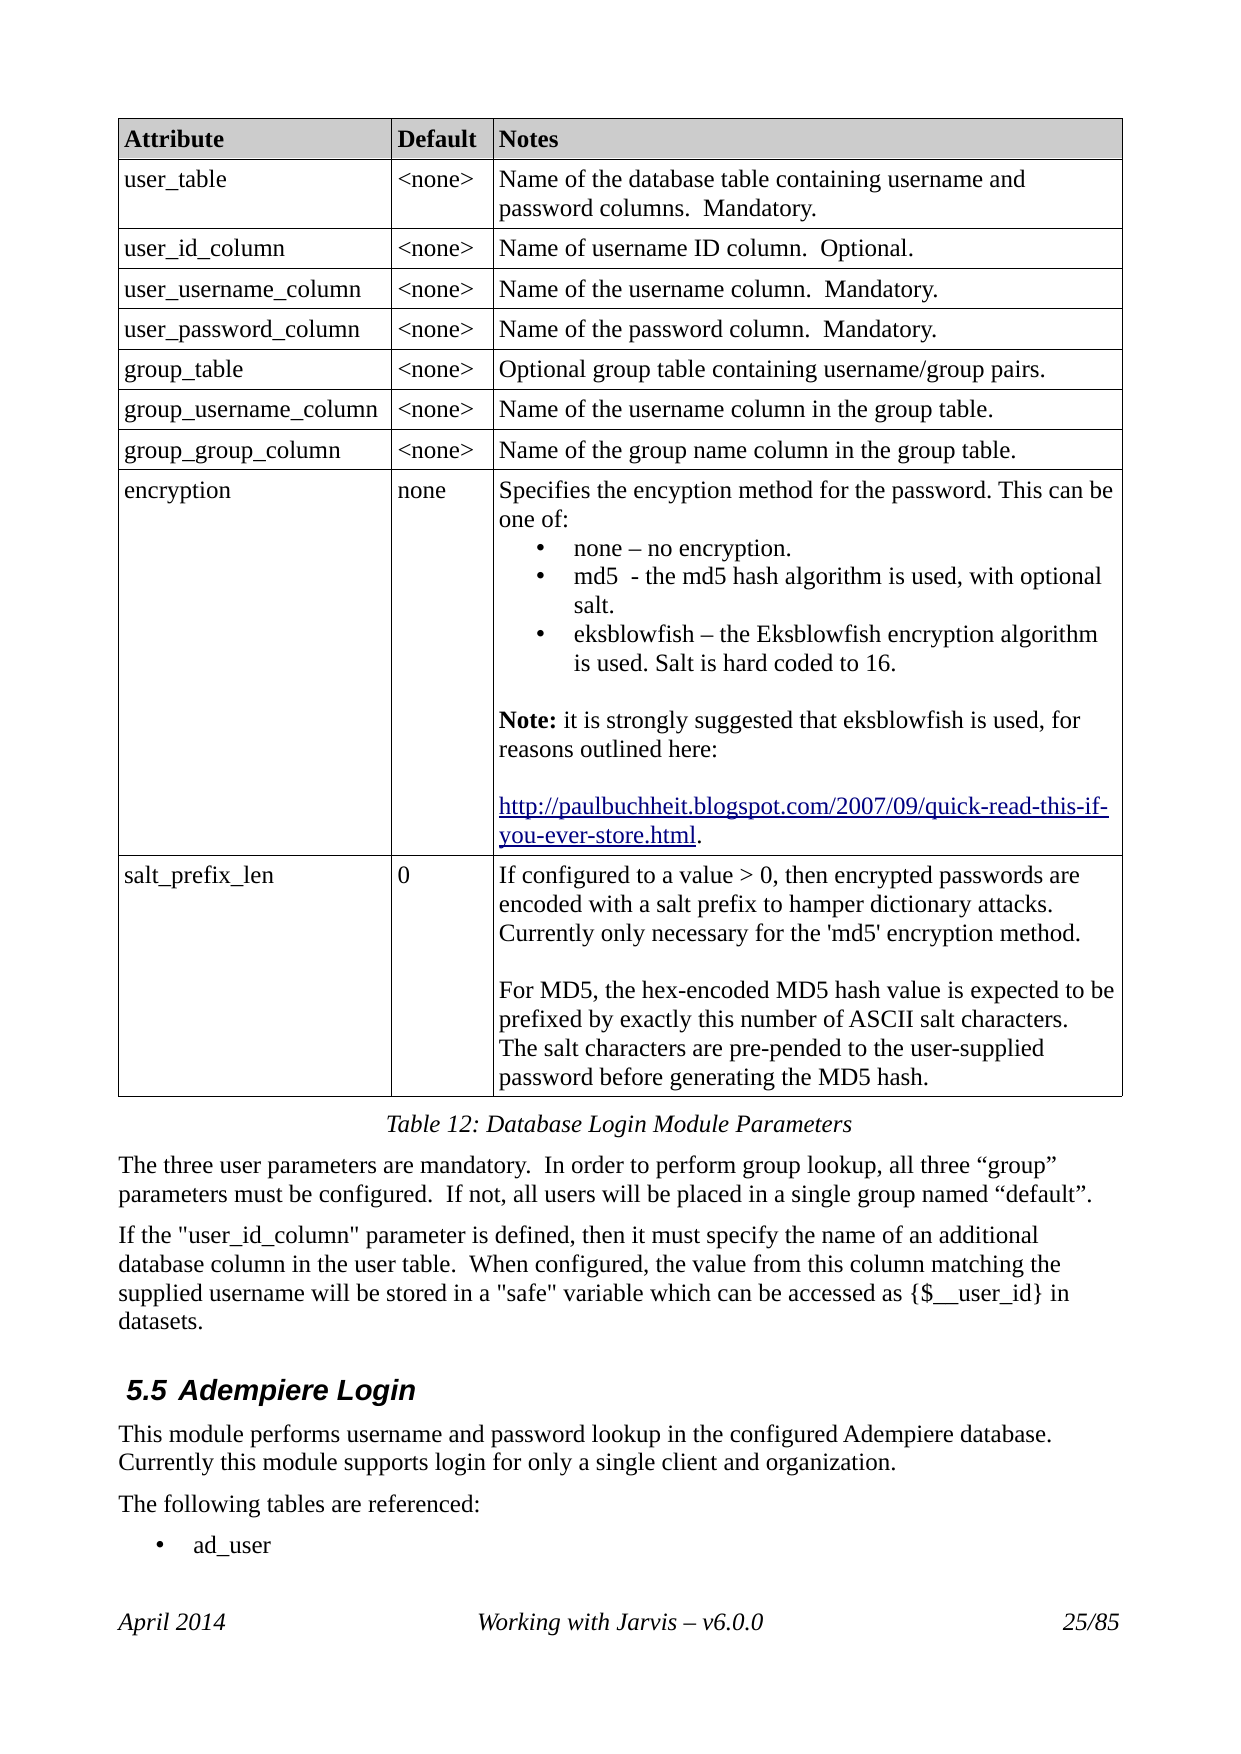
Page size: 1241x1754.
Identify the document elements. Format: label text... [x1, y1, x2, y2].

text The three user parameters are mandatory. In order to perform group lookup, all three “group” parameters must be configured. If not, all users will be placed in a single group named “default”. [118, 1150, 1122, 1208]
table_cell Optional group table containing username/group pairs. [494, 350, 1122, 389]
table_cell user_table [119, 160, 391, 227]
table_cell Name of the username column in the group table. [494, 390, 1122, 429]
text The following tables are referenced: [118, 1489, 1122, 1517]
table_cell <none> [392, 229, 493, 268]
table_cell Name of username ID column. Optional. [494, 229, 1122, 268]
table_cell Name of the username column. Mandatory. [494, 269, 1122, 308]
table_cell user_username_column [119, 269, 391, 308]
table_cell Specifies the encyption method for the password. This can be one of: none – no encryption. md5 - the md5 hash algorithm is used, with optional salt. eksblowfish – the Eksblowfish encryption algorithm is used. Salt is hard coded to 16. Note: it is strongly suggested that eksblowfish is used, for reasons outlined here: http://paulbuchheit.blogspot.com/2007/09/quick-read-this-if-you-ever-store.html. [494, 470, 1122, 855]
text If the "user_id_column" parameter is defined, then it must specify the name of an additional database column in the user table. When configured, the value from this column matching the supplied username will be stored in a "safe" variable which can be accessed as {$__user_id} in datasets. [118, 1220, 1122, 1335]
table_cell If configured to a value > 0, then encrypted passwords are encoded with a salt prefix to hamper dictionary attacks. Currently only necessary for the 'md5' encryption method. For MD5, the hex-encoded MD5 hash value is expected to be prefixed by exactly this number of ASCII salt characters. The salt characters are pre-pended to the user-supplied password before generating the MD5 hash. [494, 856, 1122, 1096]
table_cell Name of the database table containing username and password columns. Mandatory. [494, 160, 1122, 227]
text This module performs username and password lookup in the configured Adempiere database. Currently this module supports login for only a single client and organization. [118, 1419, 1122, 1476]
table_cell user_password_column [119, 309, 391, 348]
table_cell 0 [392, 856, 493, 1096]
table_cell <none> [392, 390, 493, 429]
table_header Default [392, 119, 493, 158]
table_cell group_table [119, 350, 391, 389]
table_cell Name of the password column. Mandatory. [494, 309, 1122, 348]
table_header Attribute [119, 119, 391, 158]
table_cell <none> [392, 160, 493, 227]
table_cell <none> [392, 269, 493, 308]
table_cell <none> [392, 350, 493, 389]
text Table 12: Database Login Module Parameters [118, 1109, 1122, 1138]
table_header Notes [494, 119, 1122, 158]
table_cell encryption [119, 470, 391, 855]
table_cell Name of the group name column in the group table. [494, 430, 1122, 469]
table_cell none [392, 470, 493, 855]
table_cell user_id_column [119, 229, 391, 268]
subtitle Adempiere Login [118, 1373, 1122, 1406]
table_cell <none> [392, 430, 493, 469]
table_cell <none> [392, 309, 493, 348]
table_cell group_group_column [119, 430, 391, 469]
list ad_user [156, 1530, 1122, 1559]
table_cell group_username_column [119, 390, 391, 429]
table_cell salt_prefix_len [119, 856, 391, 1096]
